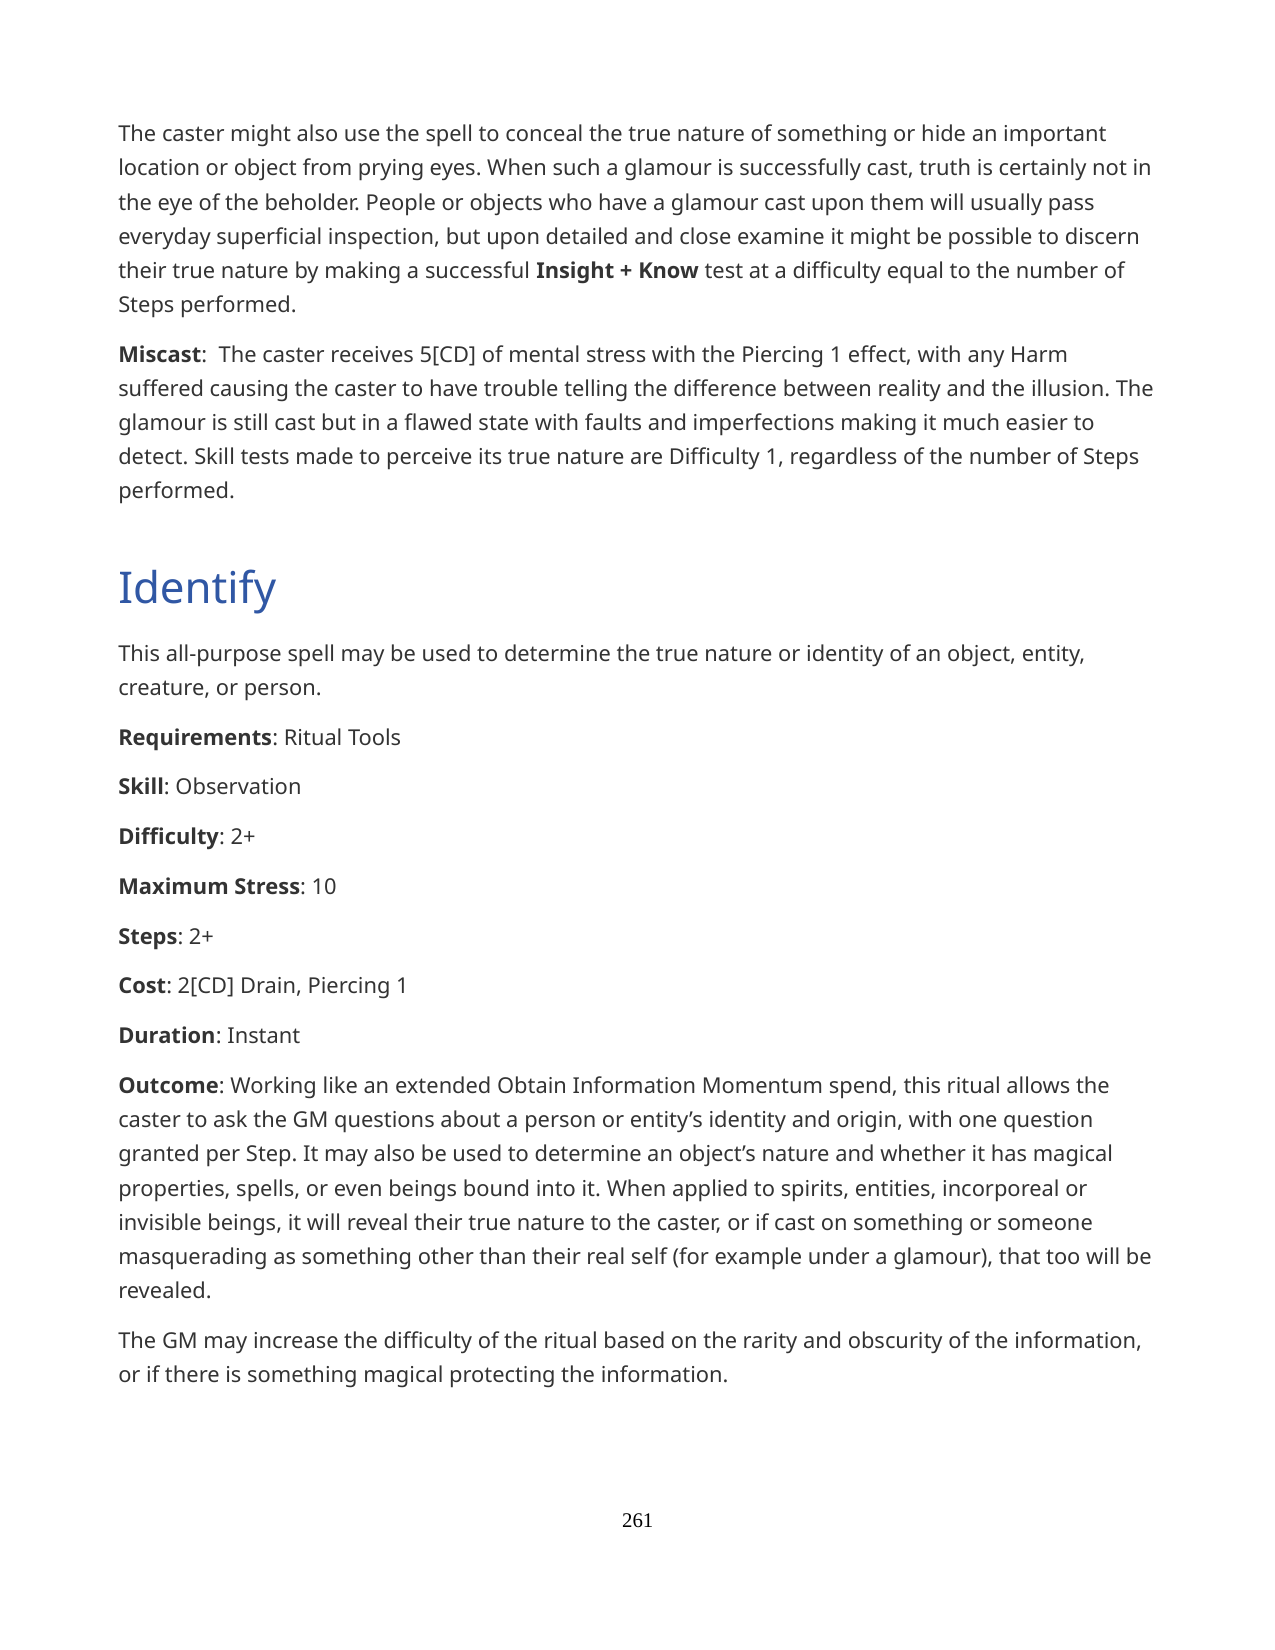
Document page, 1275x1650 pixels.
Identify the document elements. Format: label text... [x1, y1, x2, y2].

text Requirements: Ritual Tools [118, 722, 1157, 751]
text Outcome: Working like an extended Obtain Information Momentum spend, this ritual allows the caster to ask the GM questions about a person or entity’s identity and origin, with one question granted per Step. It may also be used to determine an object’s nature and whether it has magical properties, spells, or even beings bound into it. When applied to spirits, entities, incorporeal or invisible beings, it will reveal their true nature to the caster, or if cast on something or someone masquerading as something other than their real self (for example under a glamour), that too will be revealed. [118, 1070, 1157, 1305]
subtitle Identify [118, 556, 1157, 616]
text Duration: Instant [118, 1020, 1157, 1050]
text Maximum Stress: 10 [118, 871, 1157, 901]
text The caster might also use the spell to conceal the true nature of something or hide an important location or object from prying eyes. When such a glamour is successfully cast, truth is certainly not in the eye of the beholder. People or objects who have a glamour cast upon them will usually pass everyday superficial inspection, but upon detailed and close examine it might be possible to discern their true nature by making a successful Insight + Know test at a difficulty equal to the number of Steps performed. [118, 118, 1157, 319]
text Difficulty: 2+ [118, 821, 1157, 851]
text This all-purpose spell may be used to determine the true nature or identity of an object, entity, creature, or person. [118, 638, 1157, 702]
text Skill: Observation [118, 771, 1157, 801]
text Miscast: The caster receives 5[CD] of mental stress with the Piercing 1 effect, with any Harm suffered causing the caster to have trouble telling the difference between reality and the illusion. The glamour is still cast but in a flawed state with faults and imperfections making it much easier to detect. Skill tests made to perceive its true nature are Difficulty 1, regardless of the number of Steps performed. [118, 339, 1157, 505]
text Steps: 2+ [118, 921, 1157, 951]
text The GM may increase the difficulty of the ritual based on the rarity and obscurity of the information, or if there is something magical protecting the information. [118, 1325, 1157, 1389]
text Cost: 2[CD] Drain, Piercing 1 [118, 971, 1157, 1000]
